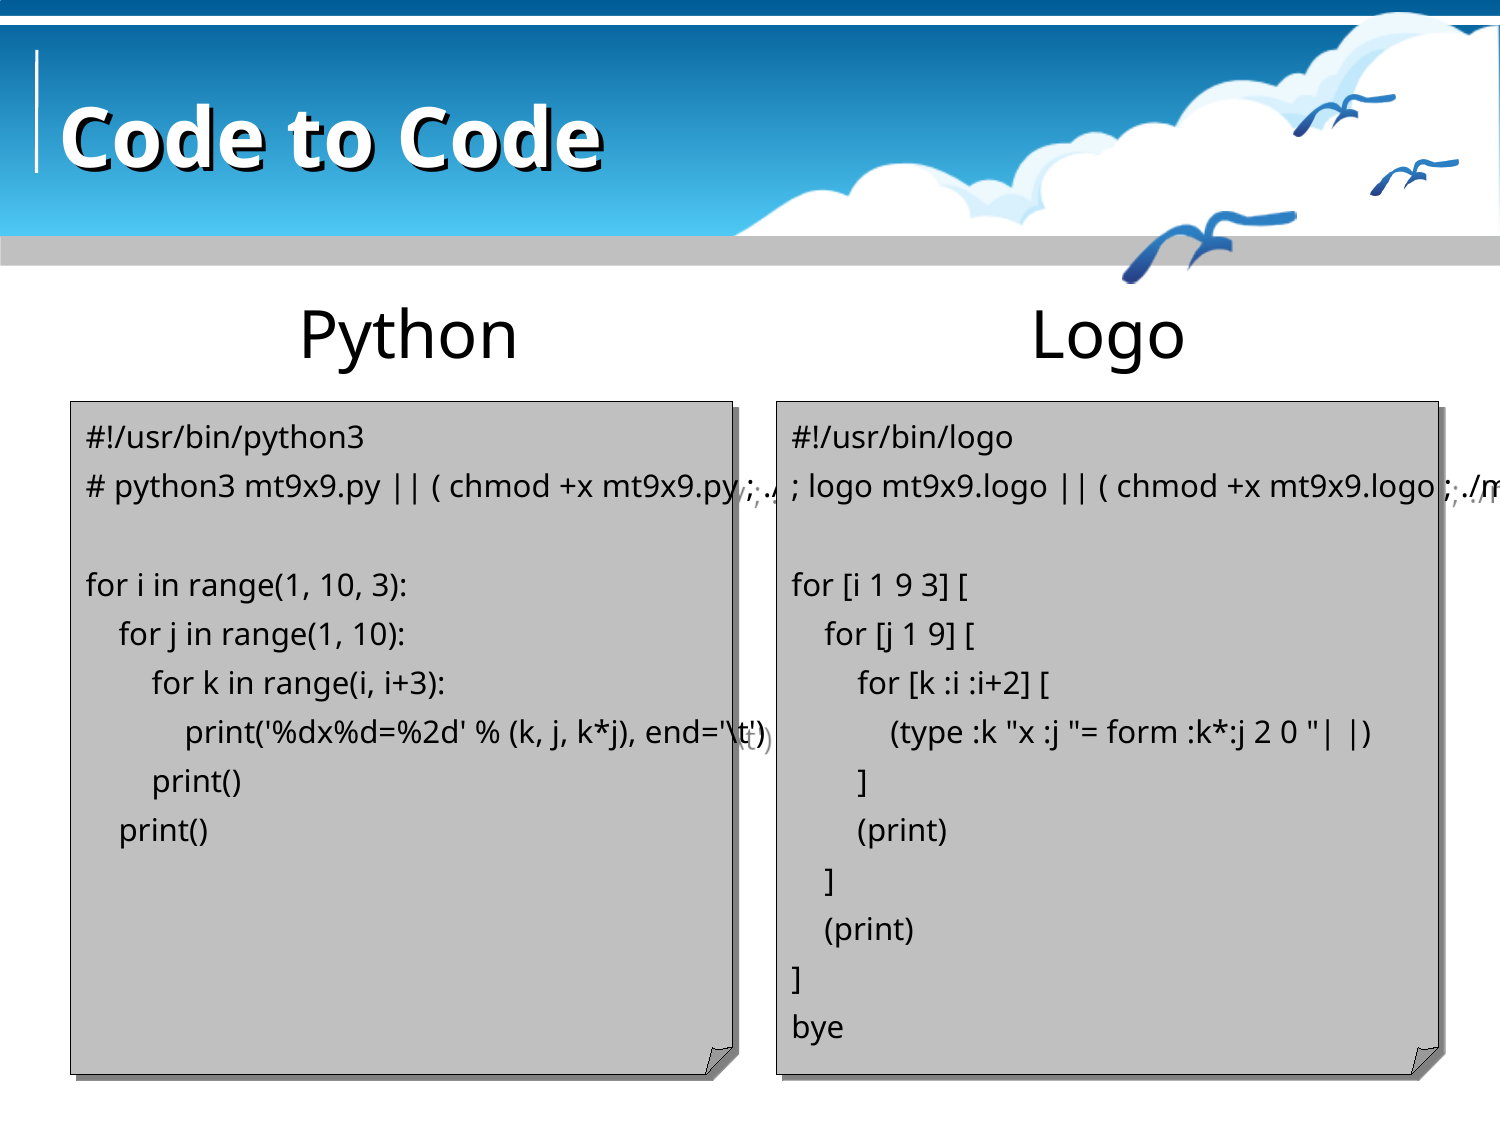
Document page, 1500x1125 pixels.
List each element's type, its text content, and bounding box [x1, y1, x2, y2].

text_box #!/usr/bin/python3 # python3 mt9x9.py || ( chmod +x mt9x9.py ; ./mt9x9.py ) for i in range(1, 10, 3): for j in range(1, 10): for k in range(i, i+3): print('%dx%d=%2d' % (k, j, k*j), end='\t') print() print() [70, 401, 733, 1075]
text_box Logo [1015, 283, 1288, 388]
text_box #!/usr/bin/logo ; logo mt9x9.logo || ( chmod +x mt9x9.logo ; ./mt9x9.logo ) for [i 1 9 3] [ for [j 1 9] [ for [k :i :i+2] [ (type :k "x :j "= form :k*:j 2 0 "| |) ] (print) ] (print) ] bye [776, 401, 1439, 1075]
picture [730, 12, 1500, 284]
text_box Python [283, 283, 603, 388]
title Code to Code [59, 86, 1465, 186]
